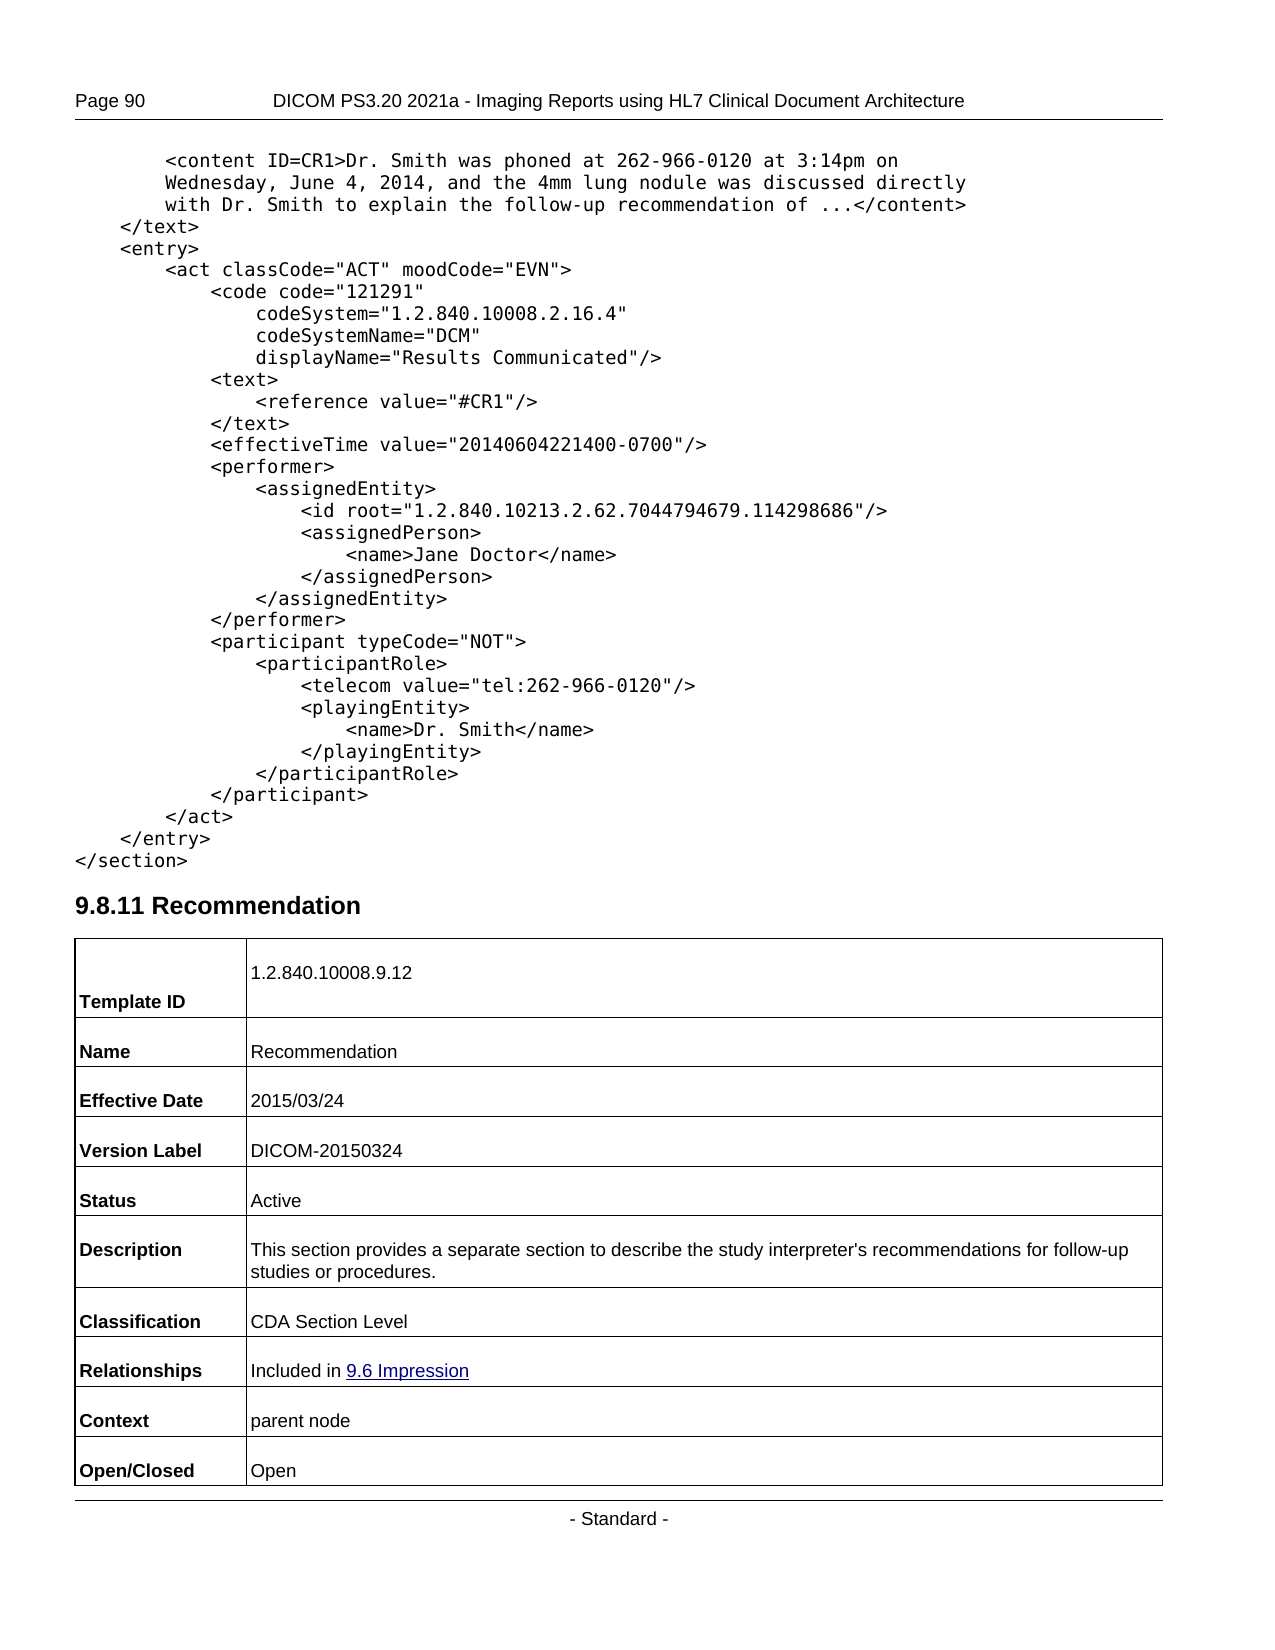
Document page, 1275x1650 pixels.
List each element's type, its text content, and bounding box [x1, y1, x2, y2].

table_cell parent node [247, 1387, 1162, 1436]
table_header Template ID [76, 939, 246, 1017]
table_cell Version Label [76, 1117, 246, 1166]
table_cell Context [76, 1387, 246, 1436]
text <content ID=CR1>Dr. Smith was phoned at 262-966-0120 at 3:14pm on Wednesday, June 4, 2014, and the 4mm lung nodule was discussed directly with Dr. Smith to explain the follow-up recommendation of ...</content> </text> <entry> <act classCode="ACT" moodCode="EVN"> <code code="121291" codeSystem="1.2.840.10008.2.16.4" codeSystemName="DCM" displayName="Results Communicated"/> <text> <reference value="#CR1"/> </text> <effectiveTime value="20140604221400-0700"/> <performer> <assignedEntity> <id root="1.2.840.10213.2.62.7044794679.114298686"/> <assignedPerson> <name>Jane Doctor</name> </assignedPerson> </assignedEntity> </performer> <participant typeCode="NOT"> <participantRole> <telecom value="tel:262-966-0120"/> <playingEntity> <name>Dr. Smith</name> </playingEntity> </participantRole> </participant> </act> </entry> </section> [75, 150, 1162, 872]
table_cell Included in 9.6 Impression [247, 1337, 1162, 1386]
table_cell Open/Closed [76, 1437, 246, 1485]
table_cell Description [76, 1216, 246, 1287]
table_cell CDA Section Level [247, 1288, 1162, 1336]
table_cell DICOM-20150324 [247, 1117, 1162, 1166]
table_cell Active [247, 1167, 1162, 1215]
table_cell Relationships [76, 1337, 246, 1386]
table_cell Effective Date [76, 1067, 246, 1116]
table_cell 2015/03/24 [247, 1067, 1162, 1116]
table_cell Status [76, 1167, 246, 1215]
table_header 1.2.840.10008.9.12 [247, 939, 1162, 1017]
table_cell Open [247, 1437, 1162, 1485]
text 9.8.11 Recommendation [75, 891, 1162, 919]
table_cell Recommendation [247, 1018, 1162, 1066]
table_cell Name [76, 1018, 246, 1066]
table_cell This section provides a separate section to describe the study interpreter's recommendations for follow-up studies or procedures. [247, 1216, 1162, 1287]
table_cell Classification [76, 1288, 246, 1336]
